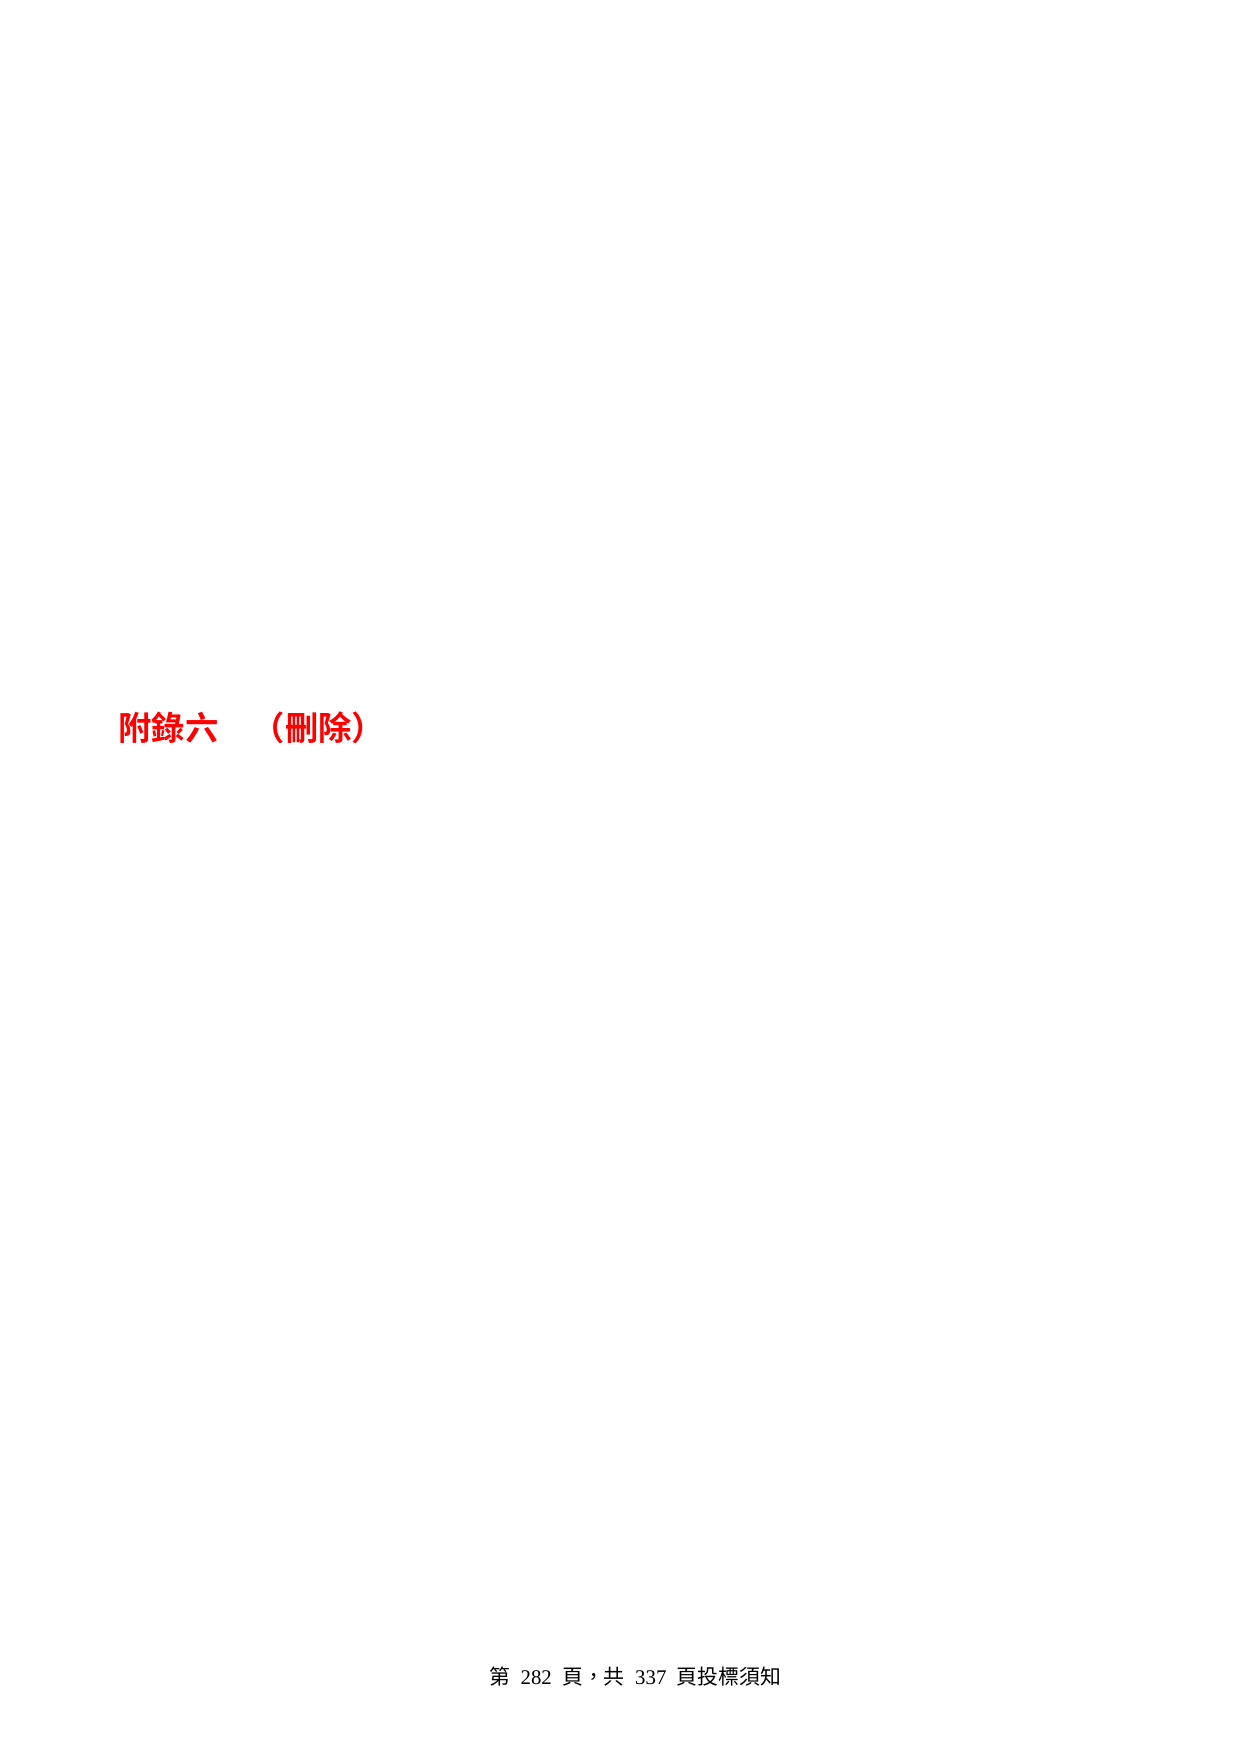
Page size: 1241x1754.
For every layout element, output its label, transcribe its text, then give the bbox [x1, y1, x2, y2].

text 附錄六 （刪除） [118, 684, 1152, 747]
